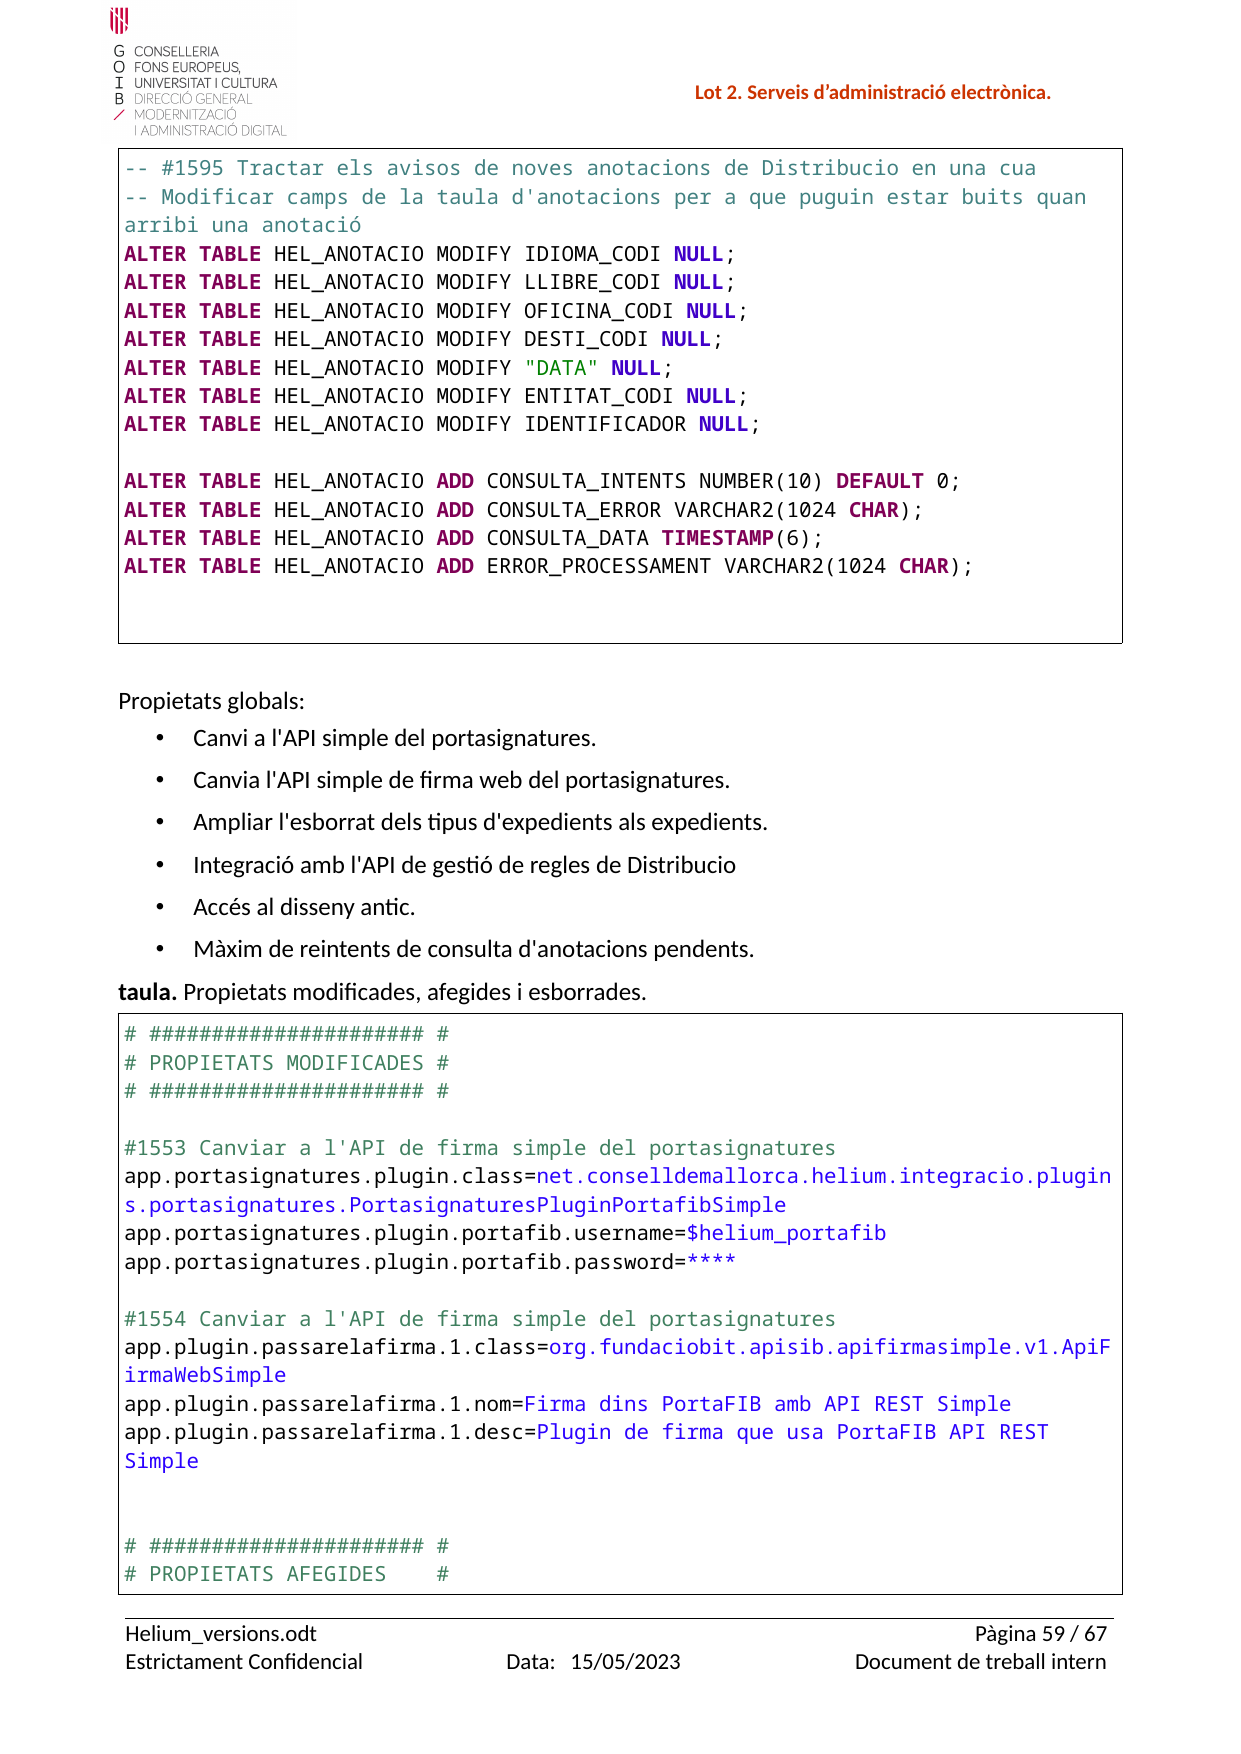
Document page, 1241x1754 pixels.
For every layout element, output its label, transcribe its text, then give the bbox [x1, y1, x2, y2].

picture [100, 0, 297, 144]
text taula. Propietats modificades, afegides i esborrades. [118, 976, 1122, 1007]
list Màxim de reintents de consulta d'anotacions pendents. [156, 934, 1122, 964]
list Canvi a l'API simple del portasignatures. [156, 722, 1122, 752]
table_header # ###################### # # PROPIETATS MODIFICADES # # ###################### # #1553 Canviar a l'API de firma simple del portasignatures app.portasignatures.plugin.class=net.conselldemallorca.helium.integracio.plugins.portasignatures.PortasignaturesPluginPortafibSimple app.portasignatures.plugin.portafib.username=$helium_portafib app.portasignatures.plugin.portafib.password=**** #1554 Canviar a l'API de firma simple del portasignatures app.plugin.passarelafirma.1.class=org.fundaciobit.apisib.apifirmasimple.v1.ApiFirmaWebSimple app.plugin.passarelafirma.1.nom=Firma dins PortaFIB amb API REST Simple app.plugin.passarelafirma.1.desc=Plugin de firma que usa PortaFIB API REST Simple # ###################### # # PROPIETATS AFEGIDES # [119, 1014, 1122, 1594]
text Propietats globals: [118, 685, 1122, 716]
list Canvia l'API simple de firma web del portasignatures. [156, 764, 1122, 794]
list Integració amb l'API de gestió de regles de Distribucio [156, 849, 1122, 879]
list Ampliar l'esborrat dels tipus d'expedients als expedients. [156, 806, 1122, 837]
table_header -- #1595 Tractar els avisos de noves anotacions de Distribucio en una cua -- Modificar camps de la taula d'anotacions per a que puguin estar buits quan arribi una anotació ALTER TABLE HEL_ANOTACIO MODIFY IDIOMA_CODI NULL; ALTER TABLE HEL_ANOTACIO MODIFY LLIBRE_CODI NULL; ALTER TABLE HEL_ANOTACIO MODIFY OFICINA_CODI NULL; ALTER TABLE HEL_ANOTACIO MODIFY DESTI_CODI NULL; ALTER TABLE HEL_ANOTACIO MODIFY "DATA" NULL; ALTER TABLE HEL_ANOTACIO MODIFY ENTITAT_CODI NULL; ALTER TABLE HEL_ANOTACIO MODIFY IDENTIFICADOR NULL; ALTER TABLE HEL_ANOTACIO ADD CONSULTA_INTENTS NUMBER(10) DEFAULT 0; ALTER TABLE HEL_ANOTACIO ADD CONSULTA_ERROR VARCHAR2(1024 CHAR); ALTER TABLE HEL_ANOTACIO ADD CONSULTA_DATA TIMESTAMP(6); ALTER TABLE HEL_ANOTACIO ADD ERROR_PROCESSAMENT VARCHAR2(1024 CHAR); [119, 149, 1122, 643]
list Accés al disseny antic. [156, 891, 1122, 922]
